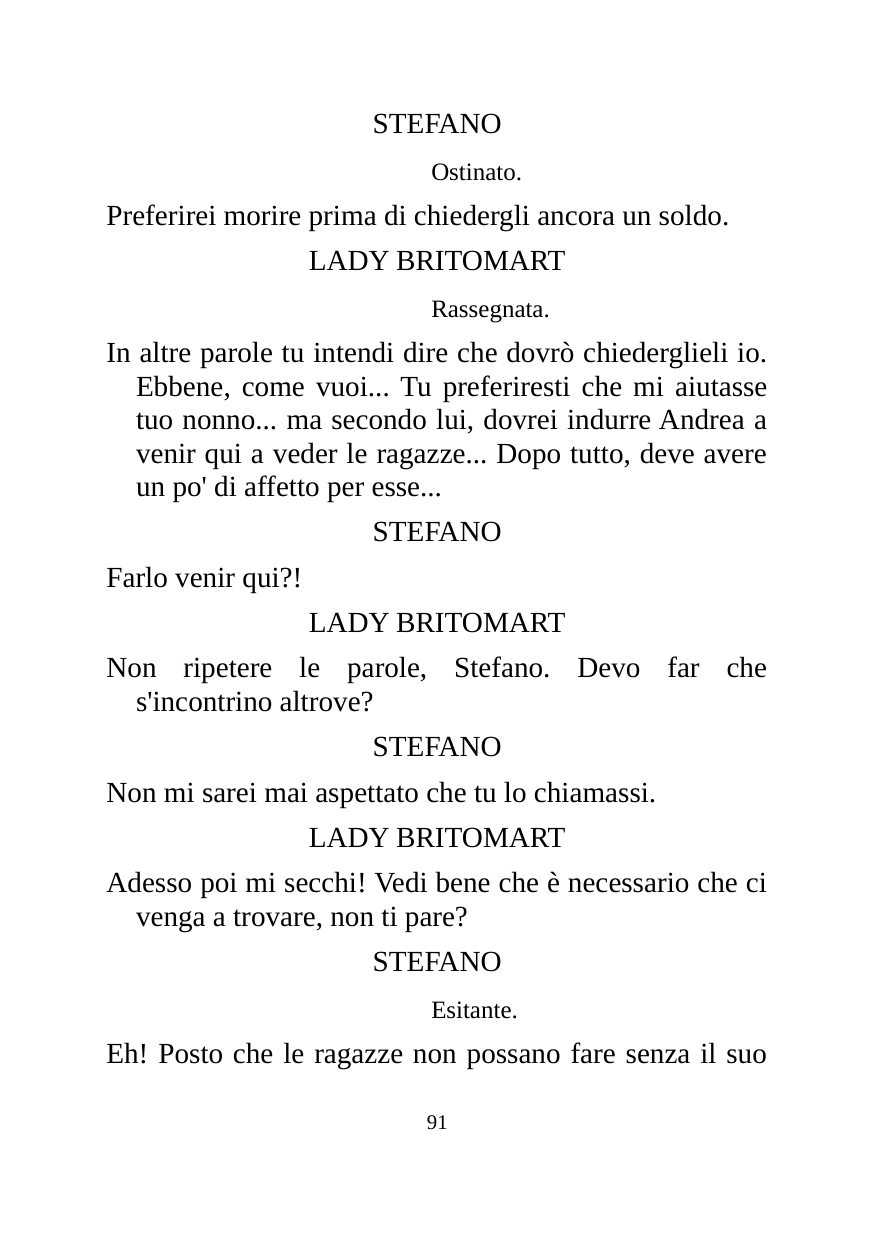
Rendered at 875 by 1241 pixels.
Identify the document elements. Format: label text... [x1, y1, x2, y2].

text Non ripetere le parole, Stefano. Devo far che s'incontrino altrove? [106, 651, 768, 718]
text Rassegnata. [431, 294, 768, 323]
text LADY BRITOMART [106, 820, 768, 853]
text Preferirei morire prima di chiedergli ancora un soldo. [106, 198, 768, 232]
text Esitante. [431, 995, 768, 1024]
text Eh! Posto che le ragazze non possano fare senza il suo [106, 1036, 768, 1069]
text Non mi sarei mai aspettato che tu lo chiamassi. [106, 775, 768, 808]
text LADY BRITOMART [106, 605, 768, 639]
text Adesso poi mi secchi! Vedi bene che è necessario che ci venga a trovare, non ti pare? [106, 865, 768, 932]
text In altre parole tu intendi dire che dovrò chiederglieli io. Ebbene, come vuoi... Tu preferiresti che mi aiutasse tuo nonno... ma secondo lui, dovrei indurre Andrea a venir qui a veder le ragazze... Dopo tutto, deve avere un po' di affetto per esse... [106, 335, 768, 503]
text STEFANO [106, 729, 768, 763]
text Farlo venir qui?! [106, 560, 768, 593]
text STEFANO [106, 106, 768, 140]
text STEFANO [106, 944, 768, 978]
text Ostinato. [431, 157, 768, 186]
text LADY BRITOMART [106, 243, 768, 277]
text STEFANO [106, 514, 768, 548]
